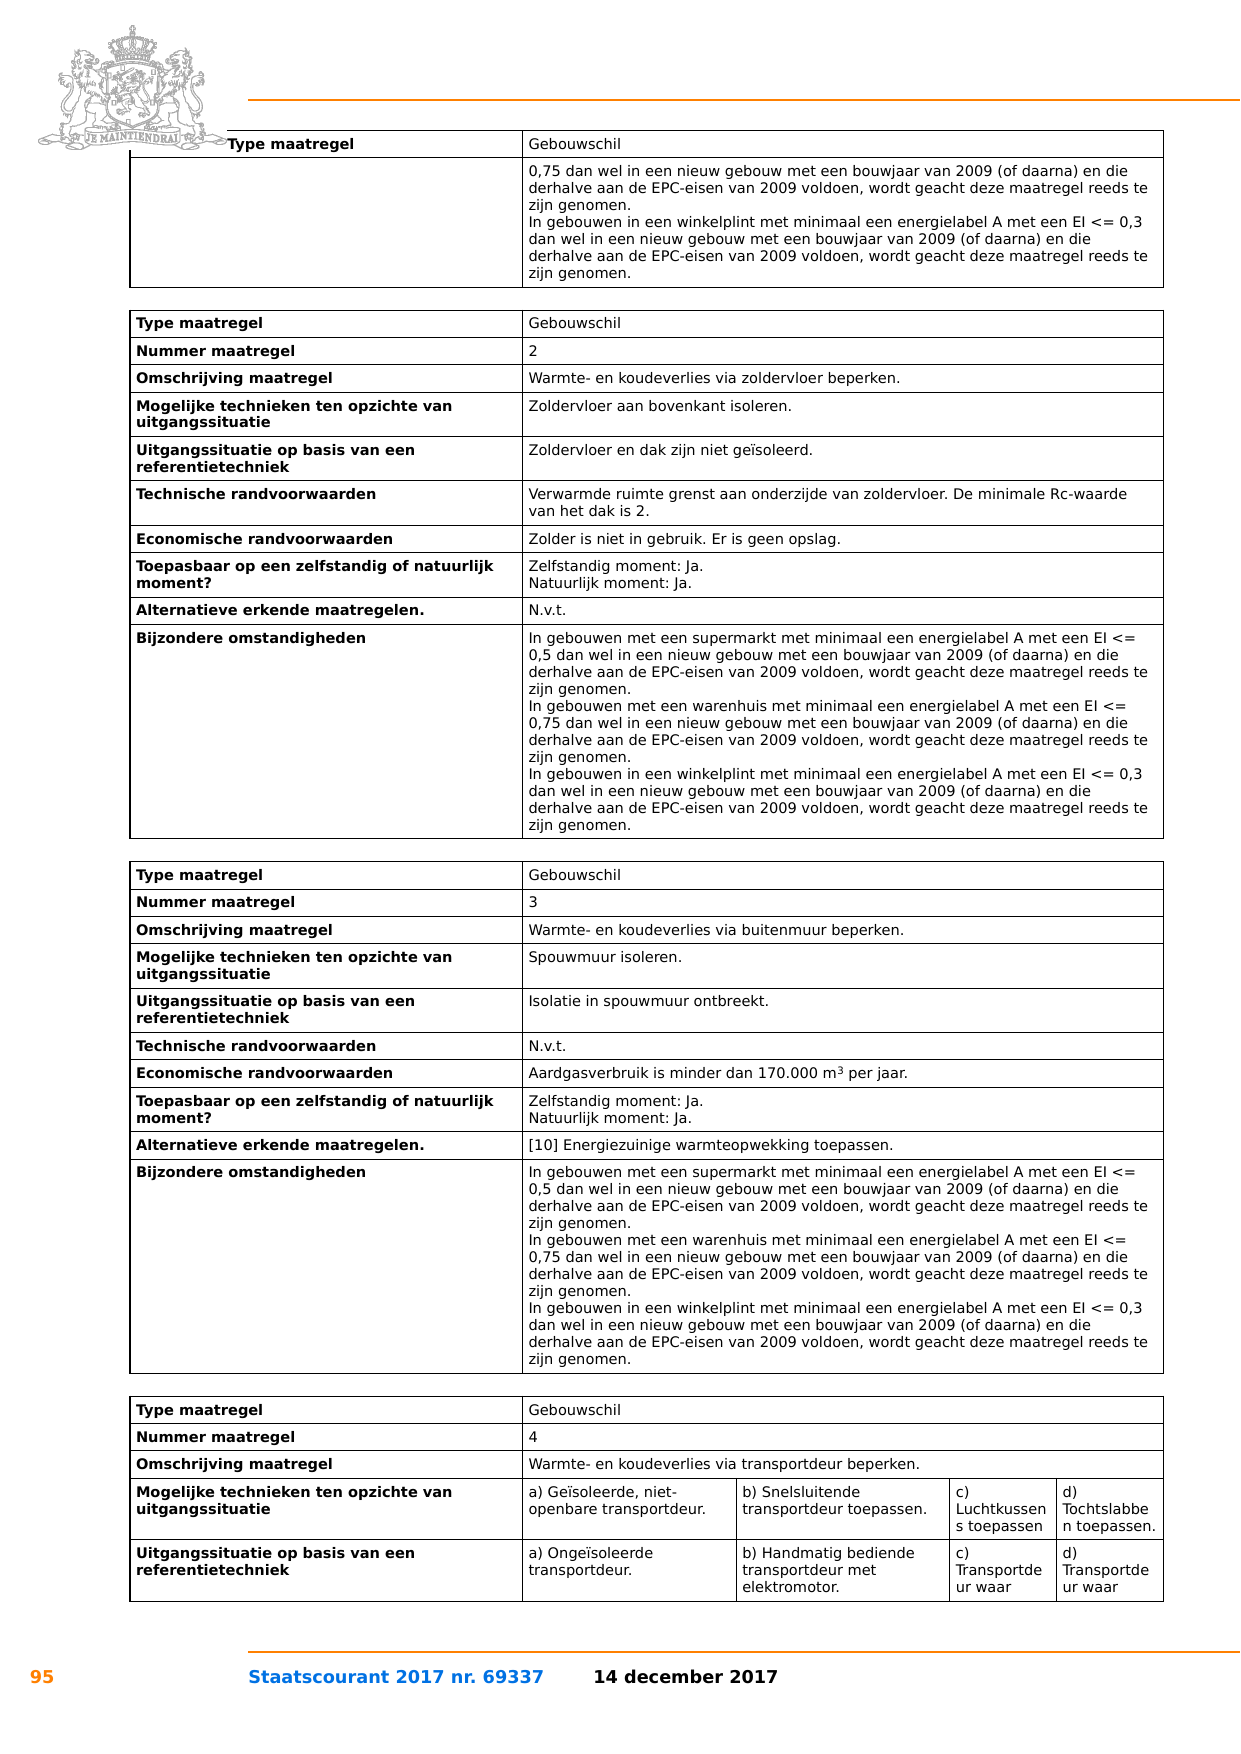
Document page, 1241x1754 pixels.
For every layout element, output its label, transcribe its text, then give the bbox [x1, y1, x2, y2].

table_header Type maatregel [131, 131, 522, 157]
table_cell Verwarmde ruimte grenst aan onderzijde van zoldervloer. De minimale Rc-waarde van het dak is 2. [523, 481, 1163, 525]
table_cell Bijzondere omstandigheden [131, 1160, 522, 1373]
table_header Type maatregel [131, 1397, 522, 1423]
table_cell 0,75 dan wel in een nieuw gebouw met een bouwjaar van 2009 (of daarna) en die derhalve aan de EPC-eisen van 2009 voldoen, wordt geacht deze maatregel reeds te zijn genomen. In gebouwen in een winkelplint met minimaal een energielabel A met een EI <= 0,3 dan wel in een nieuw gebouw met een bouwjaar van 2009 (of daarna) en die derhalve aan de EPC-eisen van 2009 voldoen, wordt geacht deze maatregel reeds te zijn genomen. [523, 158, 1163, 287]
table_cell Spouwmuur isoleren. [523, 944, 1163, 988]
table_cell Zolder is niet in gebruik. Er is geen opslag. [523, 526, 1163, 552]
table_cell Toepasbaar op een zelfstandig of natuurlijk moment? [131, 553, 522, 597]
table_header Type maatregel [131, 862, 522, 888]
table_cell Isolatie in spouwmuur ontbreekt. [523, 989, 1163, 1032]
table_cell Mogelijke technieken ten opzichte van uitgangssituatie [131, 1479, 522, 1539]
table_cell Warmte- en koudeverlies via zoldervloer beperken. [523, 365, 1163, 392]
table_cell Mogelijke technieken ten opzichte van uitgangssituatie [131, 944, 522, 988]
table_cell b) Handmatig bediende transportdeur met elektromotor. [737, 1540, 949, 1601]
table_cell Nummer maatregel [131, 890, 522, 916]
table_cell N.v.t. [523, 1033, 1163, 1059]
table_header Gebouwschil [523, 862, 1163, 888]
table_header Gebouwschil [523, 1397, 1163, 1423]
table_cell Warmte- en koudeverlies via transportdeur beperken. [523, 1451, 1163, 1478]
table_header Gebouwschil [523, 131, 1163, 157]
table_cell Zoldervloer aan bovenkant isoleren. [523, 393, 1163, 436]
table_cell [131, 158, 522, 287]
table_cell Omschrijving maatregel [131, 365, 522, 392]
table_cell Uitgangssituatie op basis van een referentietechniek [131, 989, 522, 1032]
table_cell Technische randvoorwaarden [131, 1033, 522, 1059]
table_cell Toepasbaar op een zelfstandig of natuurlijk moment? [131, 1088, 522, 1131]
table_cell Economische randvoorwaarden [131, 526, 522, 552]
table_cell Mogelijke technieken ten opzichte van uitgangssituatie [131, 393, 522, 436]
table_cell 2 [523, 338, 1163, 364]
table_cell Economische randvoorwaarden [131, 1060, 522, 1087]
table_cell b) Snelsluitende transportdeur toepassen. [737, 1479, 949, 1539]
table_cell Zoldervloer en dak zijn niet geïsoleerd. [523, 437, 1163, 480]
table_cell Nummer maatregel [131, 338, 522, 364]
table_header Gebouwschil [523, 311, 1163, 337]
table_cell Aardgasverbruik is minder dan 170.000 m3 per jaar. [523, 1060, 1163, 1087]
table_cell In gebouwen met een supermarkt met minimaal een energielabel A met een EI <= 0,5 dan wel in een nieuw gebouw met een bouwjaar van 2009 (of daarna) en die derhalve aan de EPC-eisen van 2009 voldoen, wordt geacht deze maatregel reeds te zijn genomen. In gebouwen met een warenhuis met minimaal een energielabel A met een EI <= 0,75 dan wel in een nieuw gebouw met een bouwjaar van 2009 (of daarna) en die derhalve aan de EPC-eisen van 2009 voldoen, wordt geacht deze maatregel reeds te zijn genomen. In gebouwen in een winkelplint met minimaal een energielabel A met een EI <= 0,3 dan wel in een nieuw gebouw met een bouwjaar van 2009 (of daarna) en die derhalve aan de EPC-eisen van 2009 voldoen, wordt geacht deze maatregel reeds te zijn genomen. [523, 625, 1163, 838]
table_cell d) Transportdeur waar [1057, 1540, 1163, 1601]
table_cell Zelfstandig moment: Ja. Natuurlijk moment: Ja. [523, 1088, 1163, 1131]
picture [38, 25, 227, 150]
table_cell c) Luchtkussens toepassen [950, 1479, 1056, 1539]
table_cell 4 [523, 1424, 1163, 1450]
table_cell a) Geïsoleerde, niet-openbare transportdeur. [523, 1479, 736, 1539]
table_header Type maatregel [131, 311, 522, 337]
table_cell In gebouwen met een supermarkt met minimaal een energielabel A met een EI <= 0,5 dan wel in een nieuw gebouw met een bouwjaar van 2009 (of daarna) en die derhalve aan de EPC-eisen van 2009 voldoen, wordt geacht deze maatregel reeds te zijn genomen. In gebouwen met een warenhuis met minimaal een energielabel A met een EI <= 0,75 dan wel in een nieuw gebouw met een bouwjaar van 2009 (of daarna) en die derhalve aan de EPC-eisen van 2009 voldoen, wordt geacht deze maatregel reeds te zijn genomen. In gebouwen in een winkelplint met minimaal een energielabel A met een EI <= 0,3 dan wel in een nieuw gebouw met een bouwjaar van 2009 (of daarna) en die derhalve aan de EPC-eisen van 2009 voldoen, wordt geacht deze maatregel reeds te zijn genomen. [523, 1160, 1163, 1373]
table_cell d) Tochtslabben toepassen. [1057, 1479, 1163, 1539]
table_cell a) Ongeïsoleerde transportdeur. [523, 1540, 736, 1601]
table_cell Uitgangssituatie op basis van een referentietechniek [131, 1540, 522, 1601]
table_cell N.v.t. [523, 598, 1163, 624]
table_cell Zelfstandig moment: Ja. Natuurlijk moment: Ja. [523, 553, 1163, 597]
table_cell Technische randvoorwaarden [131, 481, 522, 525]
table_cell Omschrijving maatregel [131, 1451, 522, 1478]
table_cell Bijzondere omstandigheden [131, 625, 522, 838]
table_cell Alternatieve erkende maatregelen. [131, 598, 522, 624]
table_cell Omschrijving maatregel [131, 917, 522, 943]
table_cell Alternatieve erkende maatregelen. [131, 1132, 522, 1158]
table_cell 3 [523, 890, 1163, 916]
table_cell Uitgangssituatie op basis van een referentietechniek [131, 437, 522, 480]
table_cell [10] Energiezuinige warmteopwekking toepassen. [523, 1132, 1163, 1158]
table_cell c) Transportdeur waar [950, 1540, 1056, 1601]
table_cell Nummer maatregel [131, 1424, 522, 1450]
table_cell Warmte- en koudeverlies via buitenmuur beperken. [523, 917, 1163, 943]
